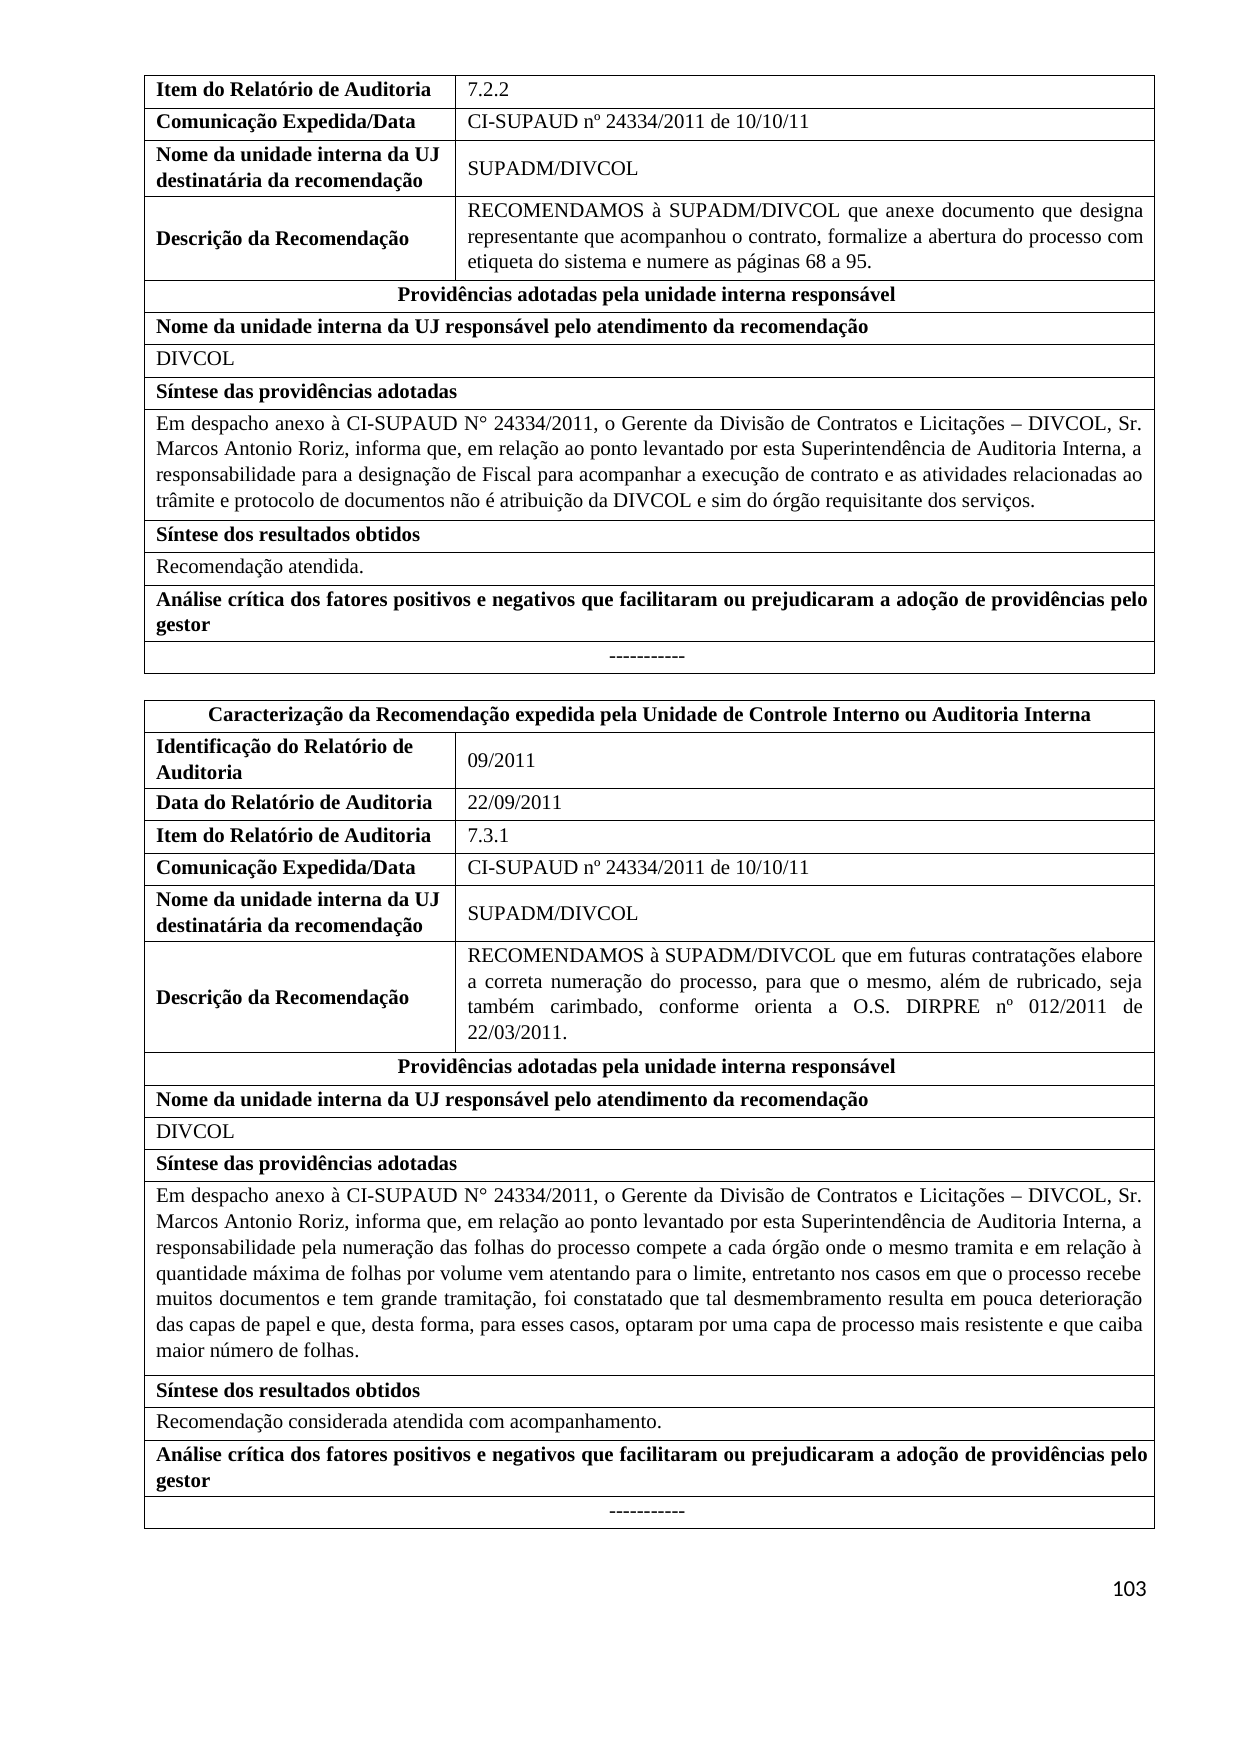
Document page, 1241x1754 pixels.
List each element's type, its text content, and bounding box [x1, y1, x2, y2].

table_cell 7.2.2 [456, 76, 1154, 107]
table_cell ----------- [145, 1497, 1154, 1528]
table_cell RECOMENDAMOS à SUPADM/DIVCOL que em futuras contratações elabore a correta numeração do processo, para que o mesmo, além de rubricado, seja também carimbado, conforme orienta a O.S. DIRPRE nº 012/2011 de 22/03/2011. [456, 942, 1154, 1052]
table_cell Nome da unidade interna da UJ responsável pelo atendimento da recomendação [145, 313, 1154, 344]
table_cell Análise crítica dos fatores positivos e negativos que facilitaram ou prejudicaram a adoção de providências pelo gestor [145, 1441, 1154, 1496]
table_cell Descrição da Recomendação [145, 942, 455, 1052]
table_cell Análise crítica dos fatores positivos e negativos que facilitaram ou prejudicaram a adoção de providências pelo gestor [145, 586, 1154, 641]
table_cell Providências adotadas pela unidade interna responsável [145, 1053, 1154, 1084]
table_cell Síntese das providências adotadas [145, 378, 1154, 408]
table_cell Síntese dos resultados obtidos [145, 521, 1154, 552]
table_cell Item do Relatório de Auditoria [145, 821, 455, 853]
table_cell SUPADM/DIVCOL [456, 886, 1154, 941]
table_cell Data do Relatório de Auditoria [145, 789, 455, 820]
table_cell 7.3.1 [456, 821, 1154, 853]
table_cell Nome da unidade interna da UJ responsável pelo atendimento da recomendação [145, 1086, 1154, 1117]
table_cell CI-SUPAUD nº 24334/2011 de 10/10/11 [456, 854, 1154, 885]
table_cell 22/09/2011 [456, 789, 1154, 820]
table_cell Nome da unidade interna da UJ destinatária da recomendação [145, 886, 455, 941]
table_cell Recomendação considerada atendida com acompanhamento. [145, 1408, 1154, 1440]
table_cell Comunicação Expedida/Data [145, 854, 455, 885]
table_cell Síntese das providências adotadas [145, 1150, 1154, 1181]
table_cell Recomendação atendida. [145, 553, 1154, 584]
table_cell Identificação do Relatório de Auditoria [145, 733, 455, 788]
table_header Caracterização da Recomendação expedida pela Unidade de Controle Interno ou Auditoria Interna [145, 701, 1154, 732]
table_cell Providências adotadas pela unidade interna responsável [145, 281, 1154, 312]
table_cell Em despacho anexo à CI-SUPAUD N° 24334/2011, o Gerente da Divisão de Contratos e Licitações – DIVCOL, Sr. Marcos Antonio Roriz, informa que, em relação ao ponto levantado por esta Superintendência de Auditoria Interna, a responsabilidade para a designação de Fiscal para acompanhar a execução de contrato e as atividades relacionadas ao trâmite e protocolo de documentos não é atribuição da DIVCOL e sim do órgão requisitante dos serviços. [145, 410, 1154, 520]
table_cell SUPADM/DIVCOL [456, 141, 1154, 196]
table_cell RECOMENDAMOS à SUPADM/DIVCOL que anexe documento que designa representante que acompanhou o contrato, formalize a abertura do processo com etiqueta do sistema e numere as páginas 68 a 95. [456, 197, 1154, 279]
table_cell Em despacho anexo à CI-SUPAUD N° 24334/2011, o Gerente da Divisão de Contratos e Licitações – DIVCOL, Sr. Marcos Antonio Roriz, informa que, em relação ao ponto levantado por esta Superintendência de Auditoria Interna, a responsabilidade pela numeração das folhas do processo compete a cada órgão onde o mesmo tramita e em relação à quantidade máxima de folhas por volume vem atentando para o limite, entretanto nos casos em que o processo recebe muitos documentos e tem grande tramitação, foi constatado que tal desmembramento resulta em pouca deterioração das capas de papel e que, desta forma, para esses casos, optaram por uma capa de processo mais resistente e que caiba maior número de folhas. [145, 1182, 1154, 1375]
table_cell Comunicação Expedida/Data [145, 109, 455, 140]
table_cell ----------- [145, 642, 1154, 673]
table_cell CI-SUPAUD nº 24334/2011 de 10/10/11 [456, 109, 1154, 140]
table_cell Descrição da Recomendação [145, 197, 455, 279]
table_cell Item do Relatório de Auditoria [145, 76, 455, 107]
table_cell 09/2011 [456, 733, 1154, 788]
table_cell DIVCOL [145, 345, 1154, 377]
table_cell Síntese dos resultados obtidos [145, 1376, 1154, 1407]
table_cell DIVCOL [145, 1118, 1154, 1149]
table_cell Nome da unidade interna da UJ destinatária da recomendação [145, 141, 455, 196]
